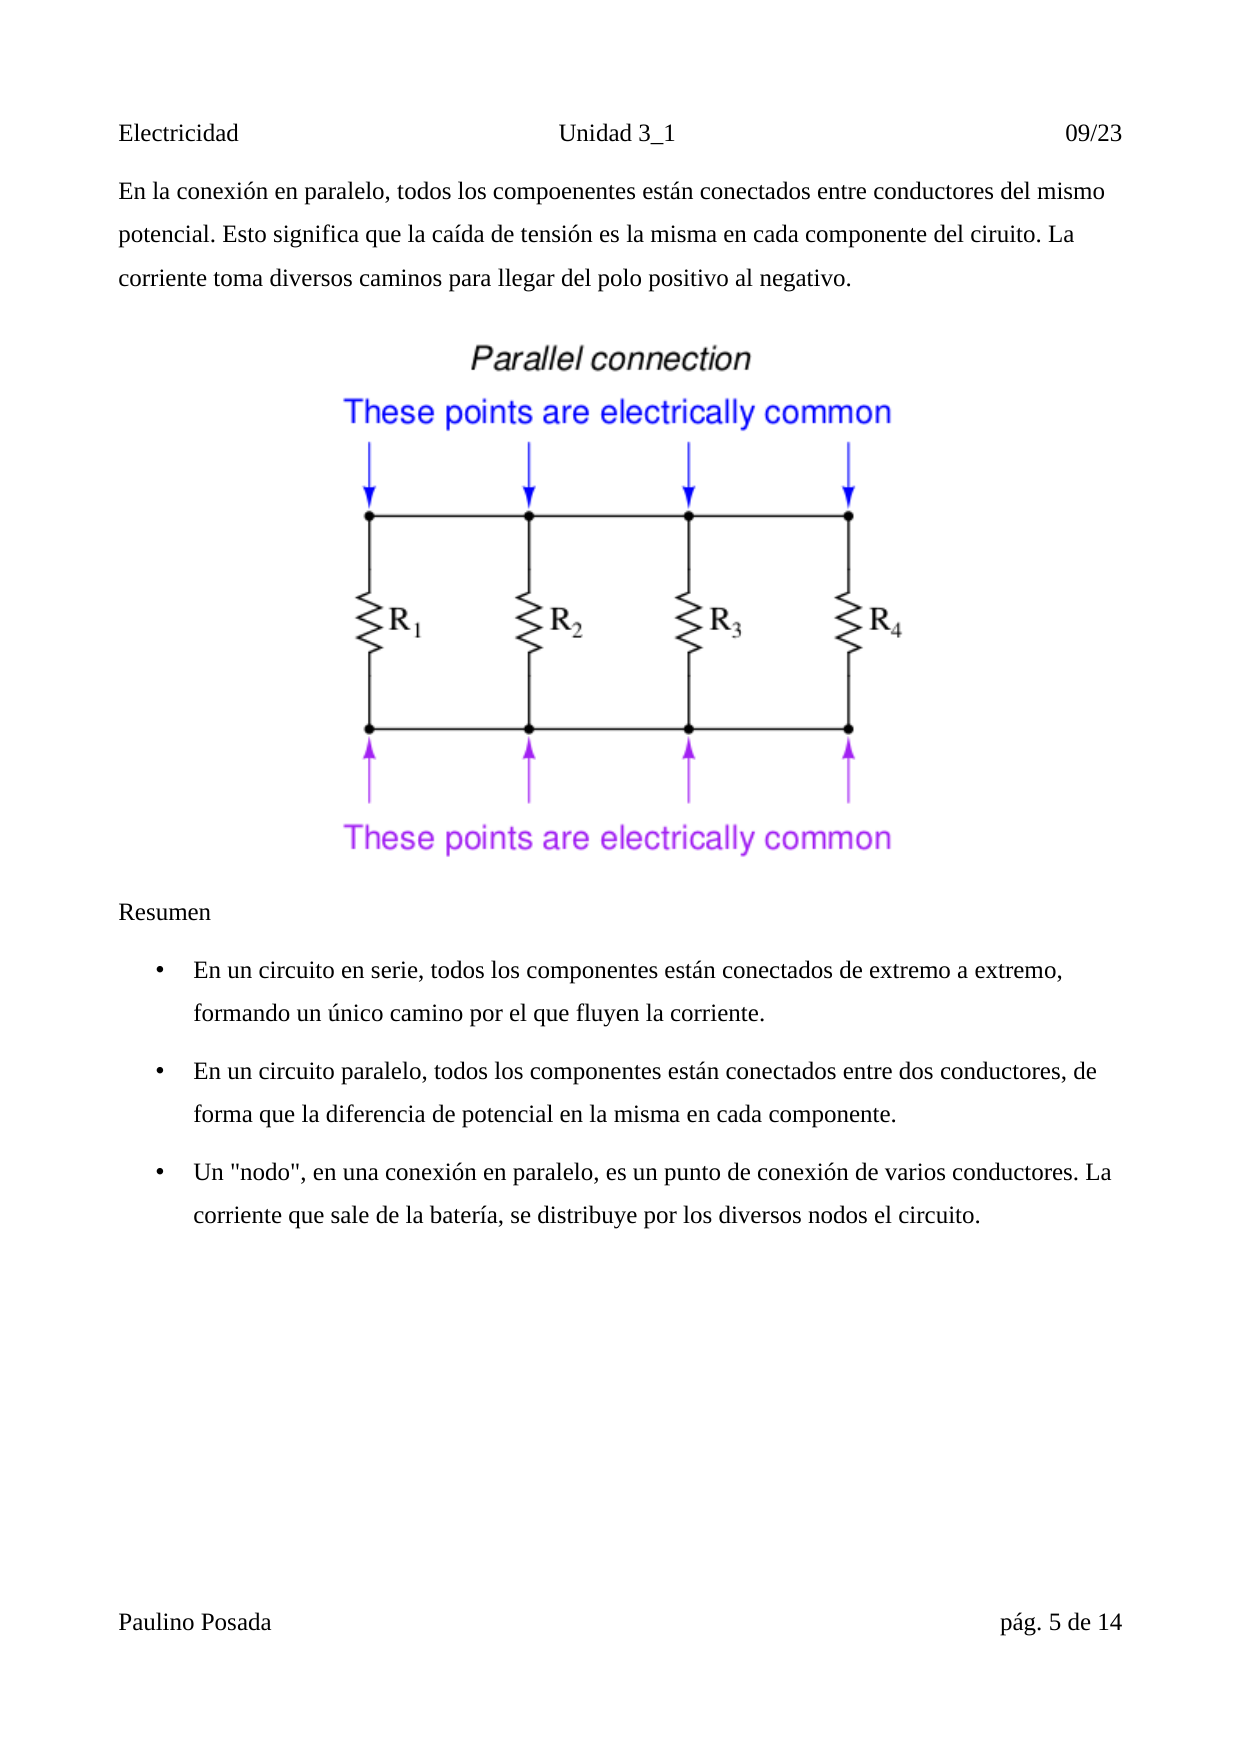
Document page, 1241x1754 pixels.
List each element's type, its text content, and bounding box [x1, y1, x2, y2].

list En un circuito paralelo, todos los componentes están conectados entre dos conductores, de forma que la diferencia de potencial en la misma en cada componente. [156, 1056, 1122, 1128]
text En la conexión en paralelo, todos los compoenentes están conectados entre conductores del mismo potencial. Esto significa que la caída de tensión es la misma en cada componente del ciruito. La corriente toma diversos caminos para llegar del polo positivo al negativo. [118, 176, 1122, 291]
list En un circuito en serie, todos los componentes están conectados de extremo a extremo, formando un único camino por el que fluyen la corriente. [156, 955, 1122, 1027]
list Un "nodo", en una conexión en paralelo, es un punto de conexión de varios conductores. La corriente que sale de la batería, se distribuye por los diversos nodos el circuito. [156, 1157, 1122, 1229]
picture [320, 320, 920, 868]
text Resumen [118, 897, 1122, 926]
